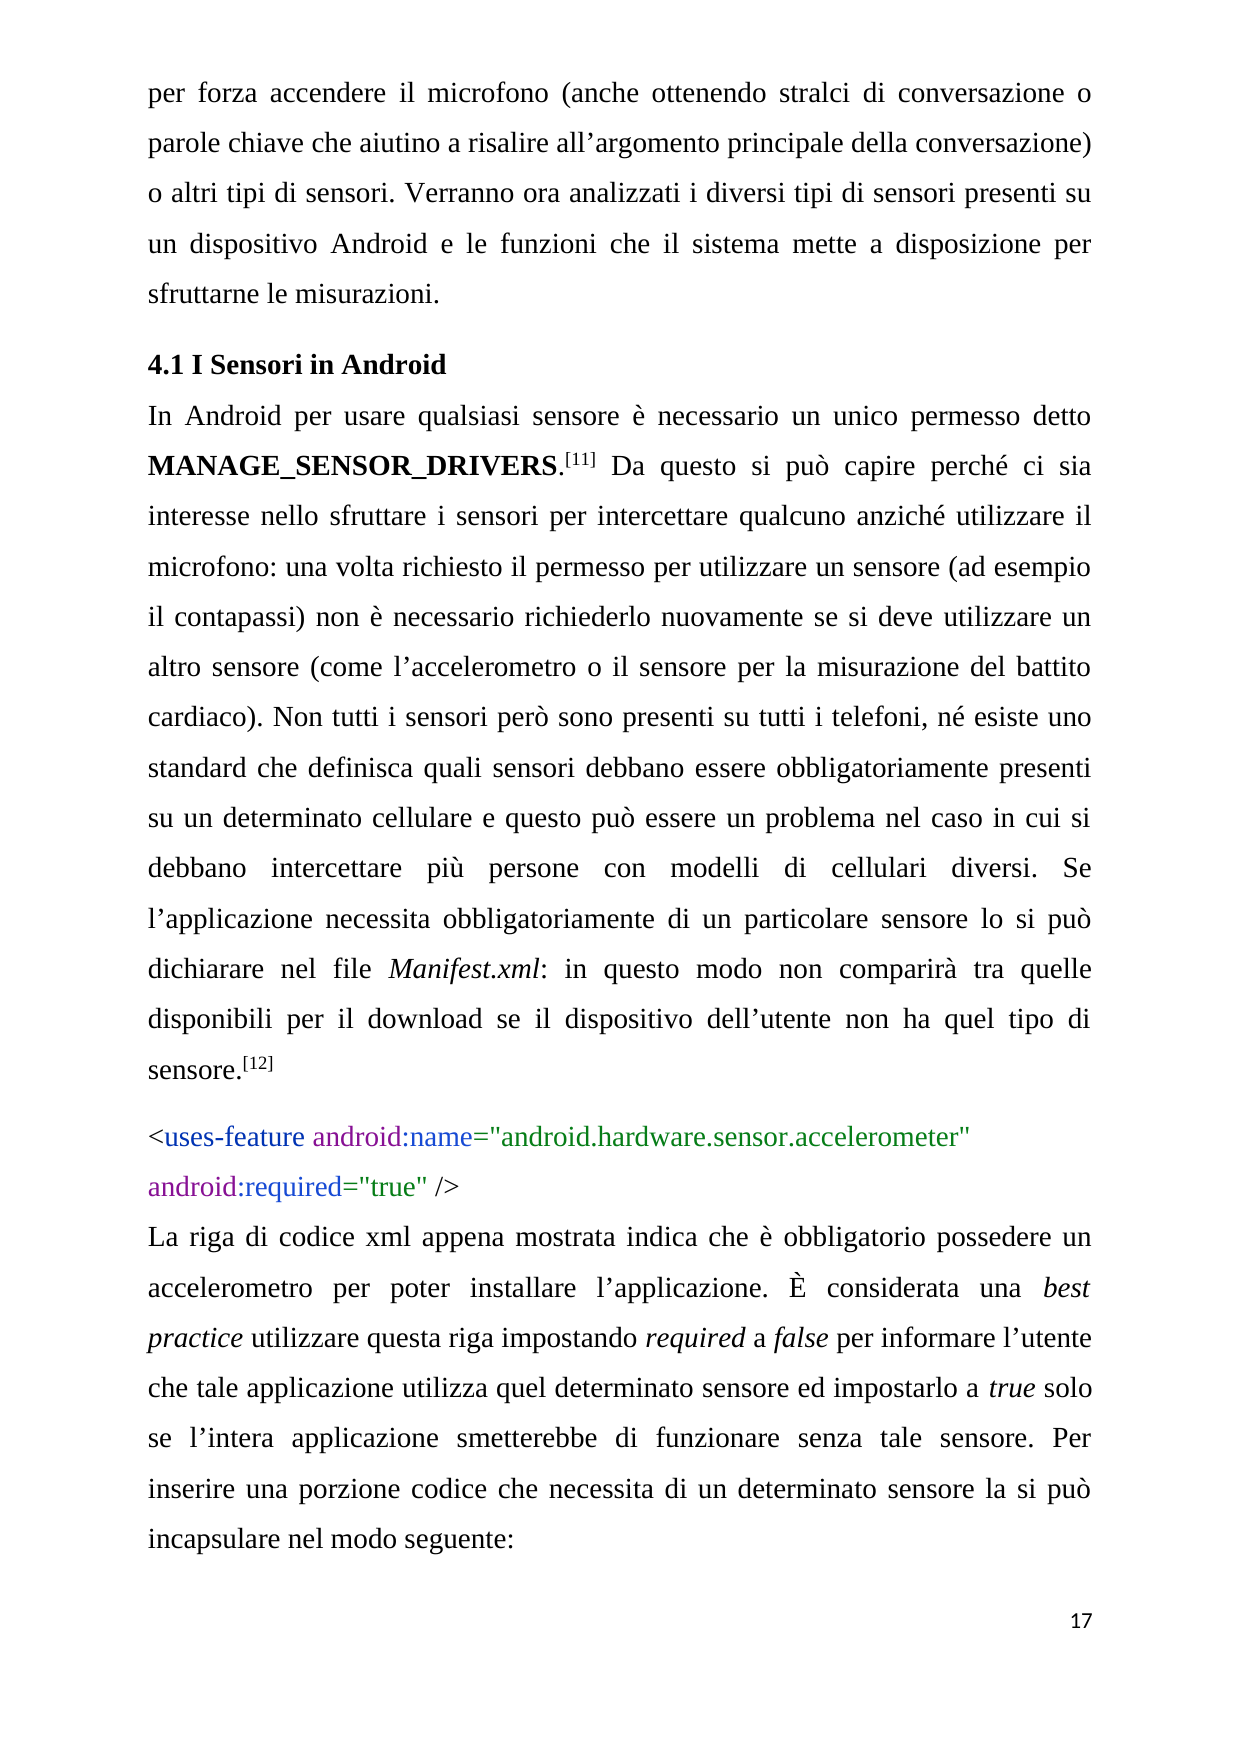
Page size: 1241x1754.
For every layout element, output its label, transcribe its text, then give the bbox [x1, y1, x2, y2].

text <uses-feature android:name="android.hardware.sensor.accelerometer" android:required="true" /> [148, 1119, 1092, 1203]
text In Android per usare qualsiasi sensore è necessario un unico permesso detto MANAGE_SENSOR_DRIVERS.[11] Da questo si può capire perché ci sia interesse nello sfruttare i sensori per intercettare qualcuno anziché utilizzare il microfono: una volta richiesto il permesso per utilizzare un sensore (ad esempio il contapassi) non è necessario richiederlo nuovamente se si deve utilizzare un altro sensore (come l’accelerometro o il sensore per la misurazione del battito cardiaco). Non tutti i sensori però sono presenti su tutti i telefoni, né esiste uno standard che definisca quali sensori debbano essere obbligatoriamente presenti su un determinato cellulare e questo può essere un problema nel caso in cui si debbano intercettare più persone con modelli di cellulari diversi. Se l’applicazione necessita obbligatoriamente di un particolare sensore lo si può dichiarare nel file Manifest.xml: in questo modo non comparirà tra quelle disponibili per il download se il dispositivo dell’utente non ha quel tipo di sensore.[12] [148, 398, 1092, 1085]
text La riga di codice xml appena mostrata indica che è obbligatorio possedere un accelerometro per poter installare l’applicazione. È considerata una best practice utilizzare questa riga impostando required a false per informare l’utente che tale applicazione utilizza quel determinato sensore ed impostarlo a true solo se l’intera applicazione smetterebbe di funzionare senza tale sensore. Per inserire una porzione codice che necessita di un determinato sensore la si può incapsulare nel modo seguente: [148, 1219, 1092, 1555]
subtitle 4.1 I Sensori in Android [148, 347, 1092, 381]
text per forza accendere il microfono (anche ottenendo stralci di conversazione o parole chiave che aiutino a risalire all’argomento principale della conversazione) o altri tipi di sensori. Verranno ora analizzati i diversi tipi di sensori presenti su un dispositivo Android e le funzioni che il sistema mette a disposizione per sfruttarne le misurazioni. [148, 75, 1092, 310]
